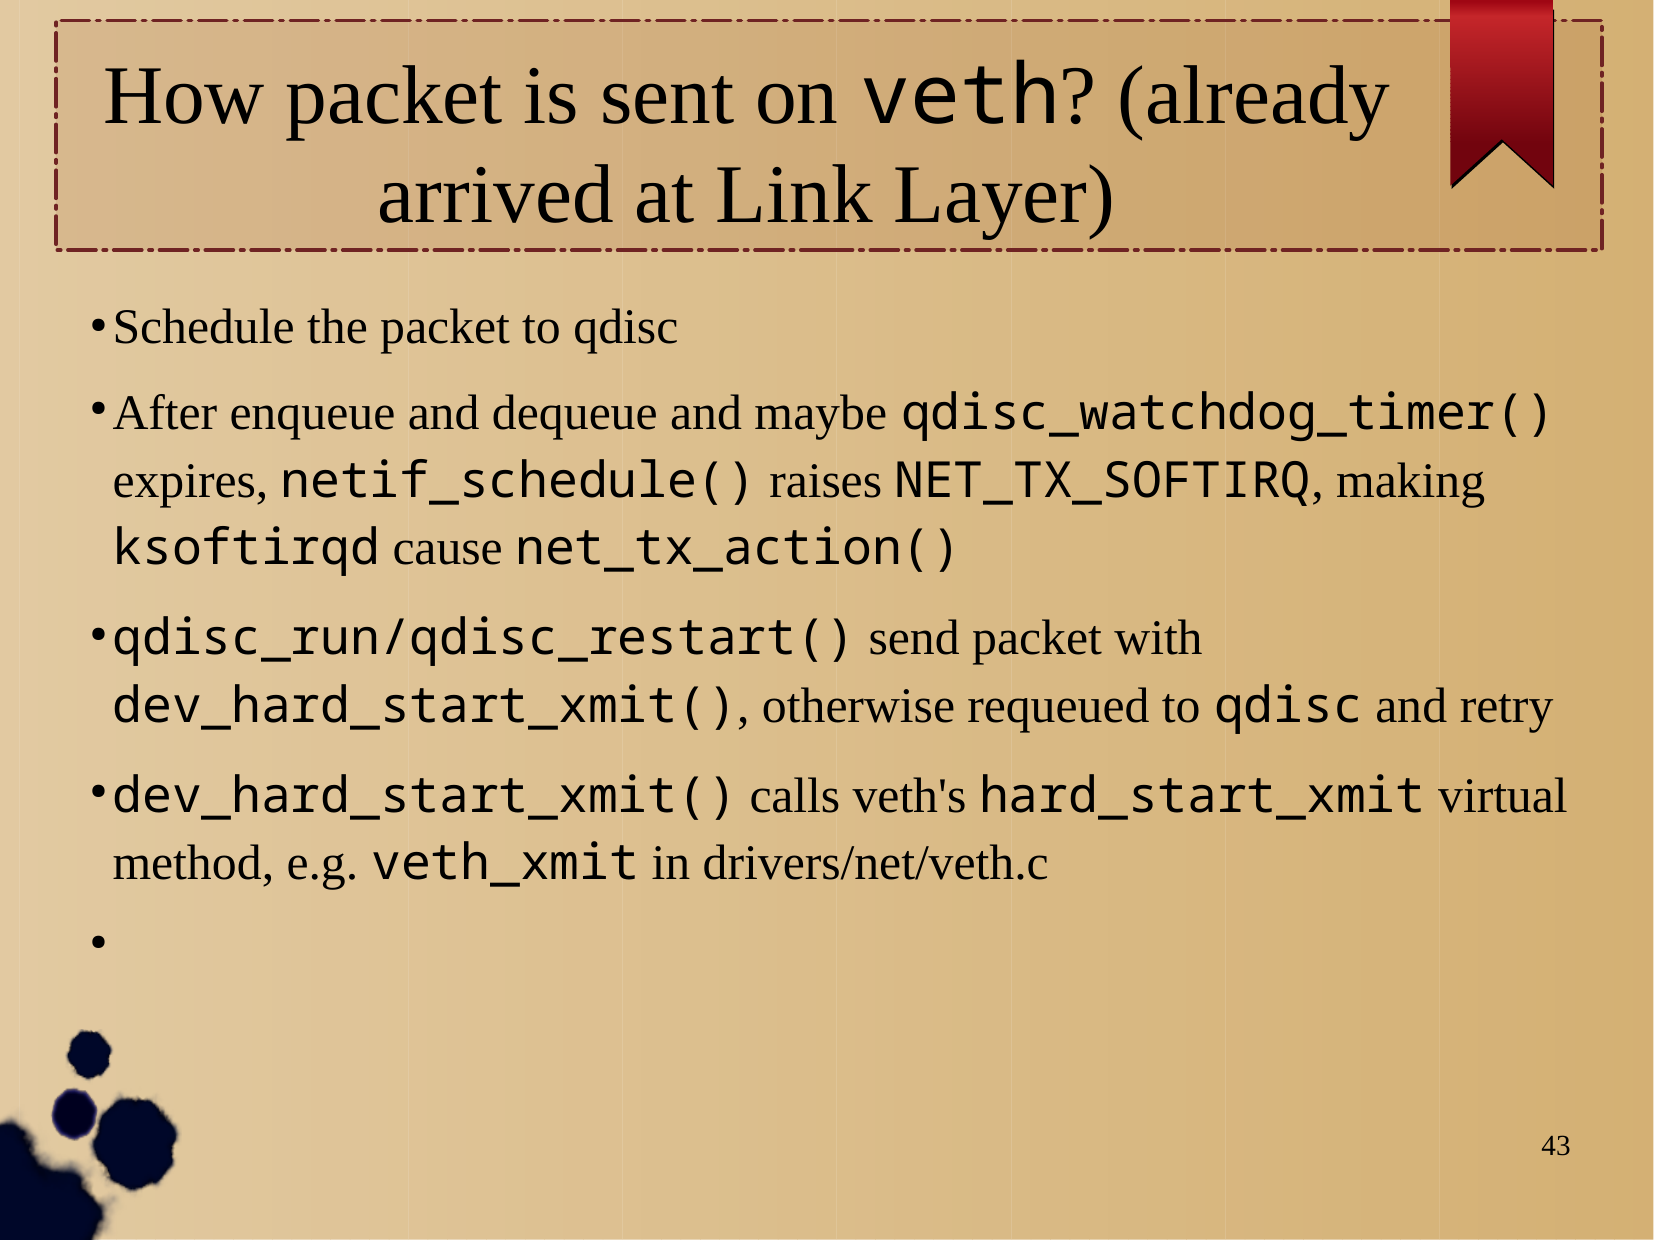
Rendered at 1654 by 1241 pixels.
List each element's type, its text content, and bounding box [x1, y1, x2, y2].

title How packet is sent on veth? (already arrived at Link Layer) [82, 41, 1412, 234]
list Schedule the packet to qdisc After enqueue and dequeue and maybe qdisc_watchdog_timer() expires, netif_schedule() raises NET_TX_SOFTIRQ, making ksoftirqd cause net_tx_action() qdisc_run/qdisc_restart() send packet with dev_hard_start_xmit(), otherwise requeued to qdisc and retry dev_hard_start_xmit() calls veth's hard_start_xmit virtual method, e.g. veth_xmit in drivers/net/veth.c [82, 299, 1571, 1019]
